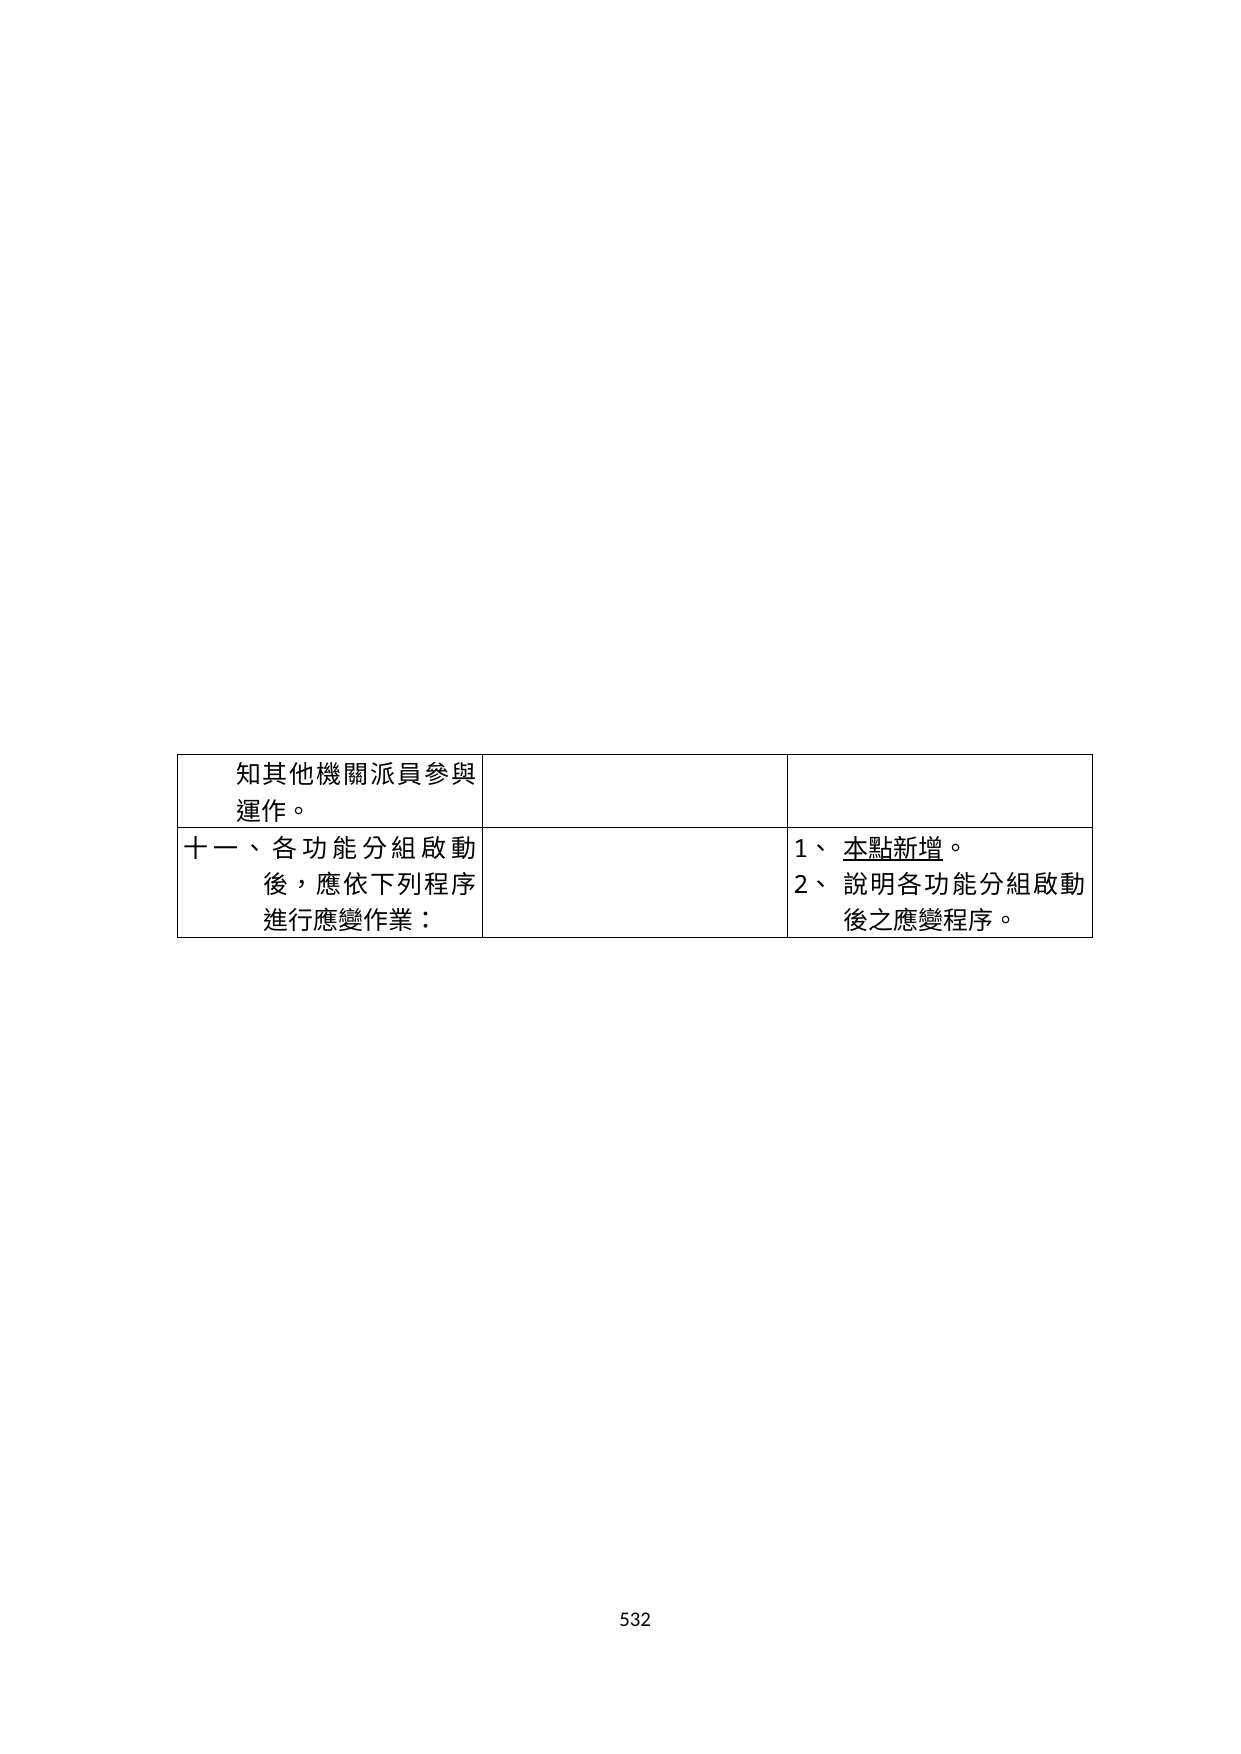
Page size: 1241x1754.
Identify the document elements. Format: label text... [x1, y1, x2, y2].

table_cell 知其他機關派員參與運作。 [178, 755, 482, 827]
table_cell [483, 828, 787, 937]
table_cell 本點新增。 說明各功能分組啟動後之應變程序。 [788, 828, 1092, 937]
table_cell 十一、各功能分組啟動後，應依下列程序進行應變作業： [178, 828, 482, 937]
table_cell [483, 755, 787, 827]
table_cell [788, 755, 1092, 827]
